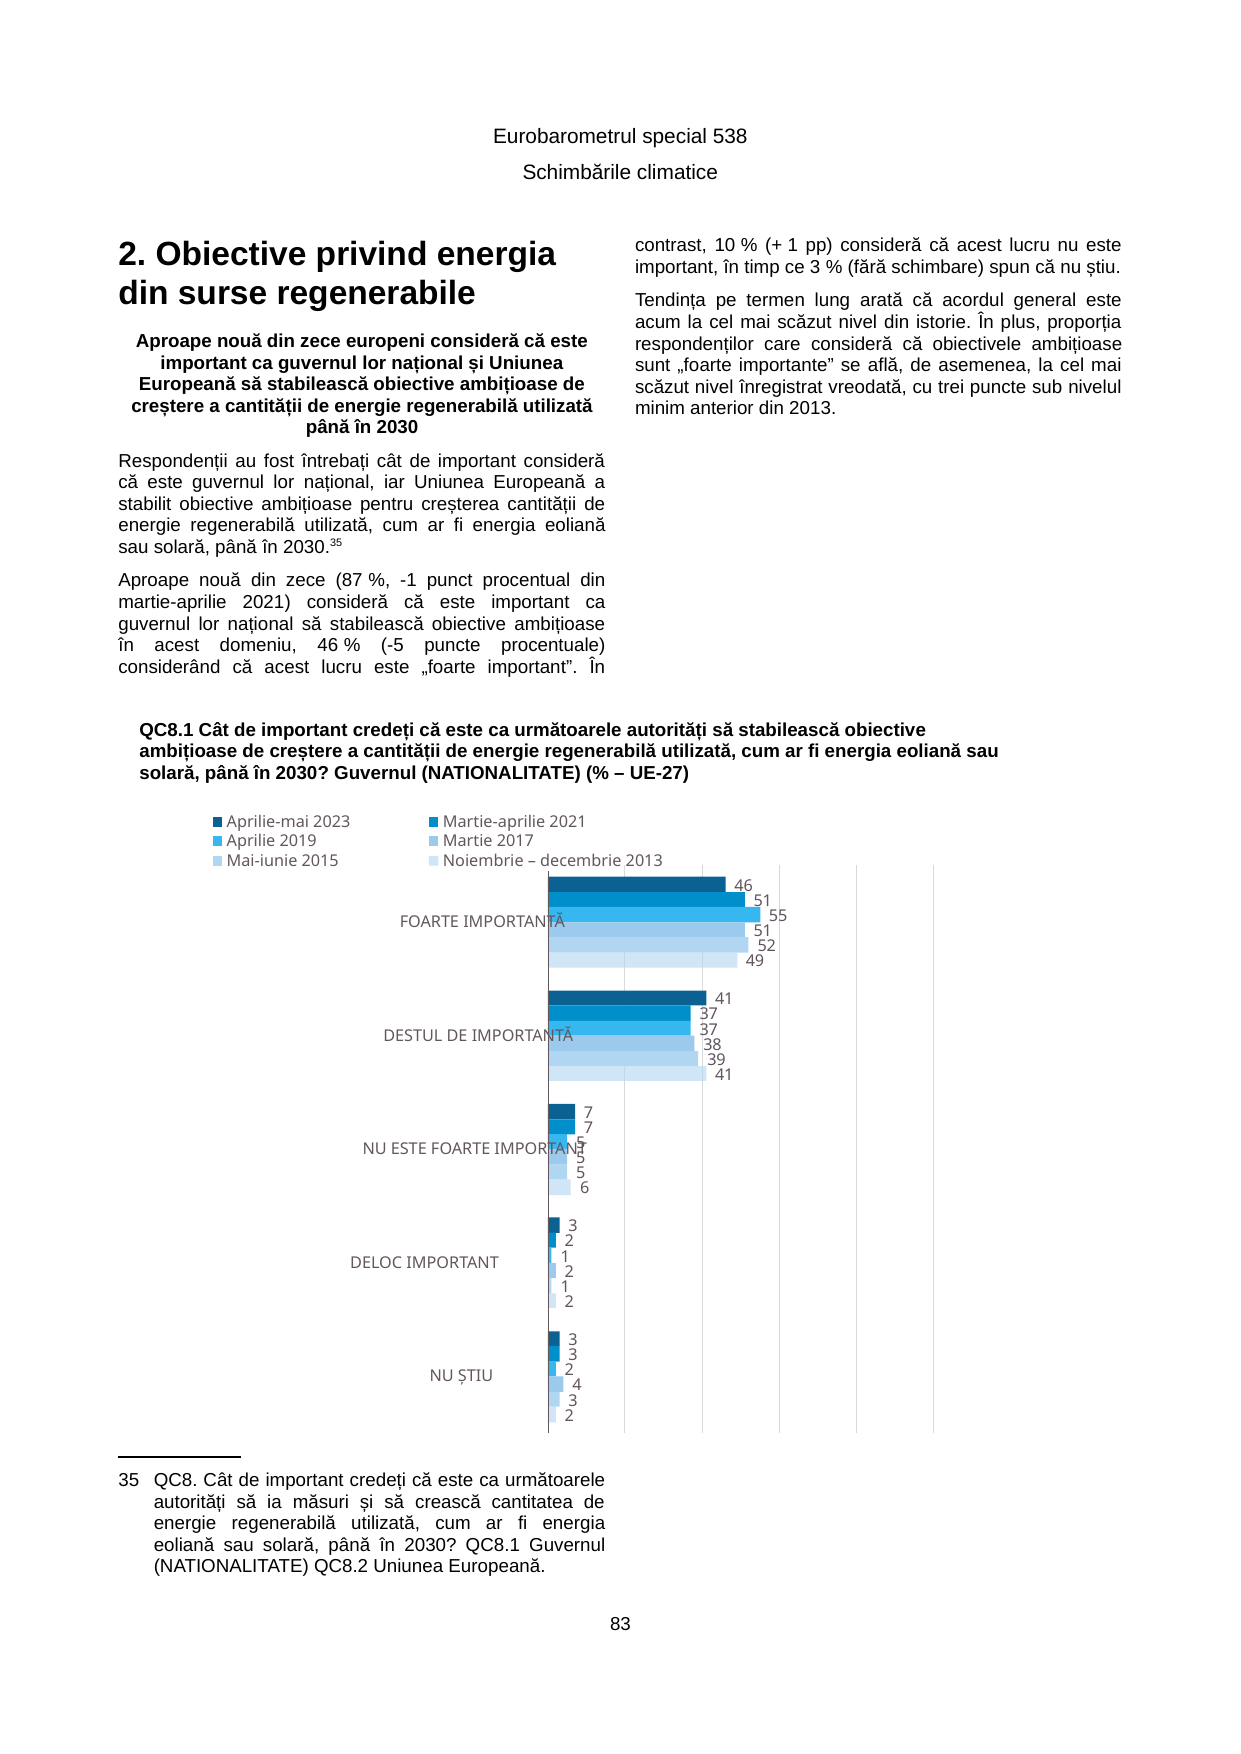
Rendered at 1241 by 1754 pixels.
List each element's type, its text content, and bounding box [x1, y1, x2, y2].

text Tendința pe termen lung arată că acordul general este acum la cel mai scăzut nivel din istorie. În plus, proporția respondenților care consideră că obiectivele ambițioase sunt „foarte importante” se află, de asemenea, la cel mai scăzut nivel înregistrat vreodată, cu trei puncte sub nivelul minim anterior din 2013. [635, 289, 1122, 418]
text contrast, 10 % (+ 1 pp) consideră că acest lucru nu este important, în timp ce 3 % (fără schimbare) spun că nu știu. [635, 234, 1122, 277]
text Aproape nouă din zece (87 %, -1 punct procentual din martie-aprilie 2021) consideră că este important ca guvernul lor național să stabilească obiective ambițioase în acest domeniu, 46 % (-5 puncte procentuale) considerând că acest lucru este „foarte important”. În [118, 569, 605, 677]
text Respondenții au fost întrebați cât de important consideră că este guvernul lor național, iar Uniunea Europeană a stabilit obiective ambițioase pentru creșterea cantității de energie regenerabilă utilizată, cum ar fi energia eoliană sau solară, până în 2030. [118, 449, 605, 557]
subtitle 2. Obiective privind energia din surse regenerabile [118, 234, 605, 311]
text Aproape nouă din zece europeni consideră că este important ca guvernul lor național și Uniunea Europeană să stabilească obiective ambițioase de creștere a cantității de energie regenerabilă utilizată până în 2030 [118, 330, 605, 438]
text QC8. Cât de important credeți că este ca următoarele autorități să ia măsuri și să crească cantitatea de energie regenerabilă utilizată, cum ar fi energia eoliană sau solară, până în 2030? QC8.1 Guvernul (NATIONALITATE) QC8.2 Uniunea Europeană. [118, 1469, 605, 1577]
